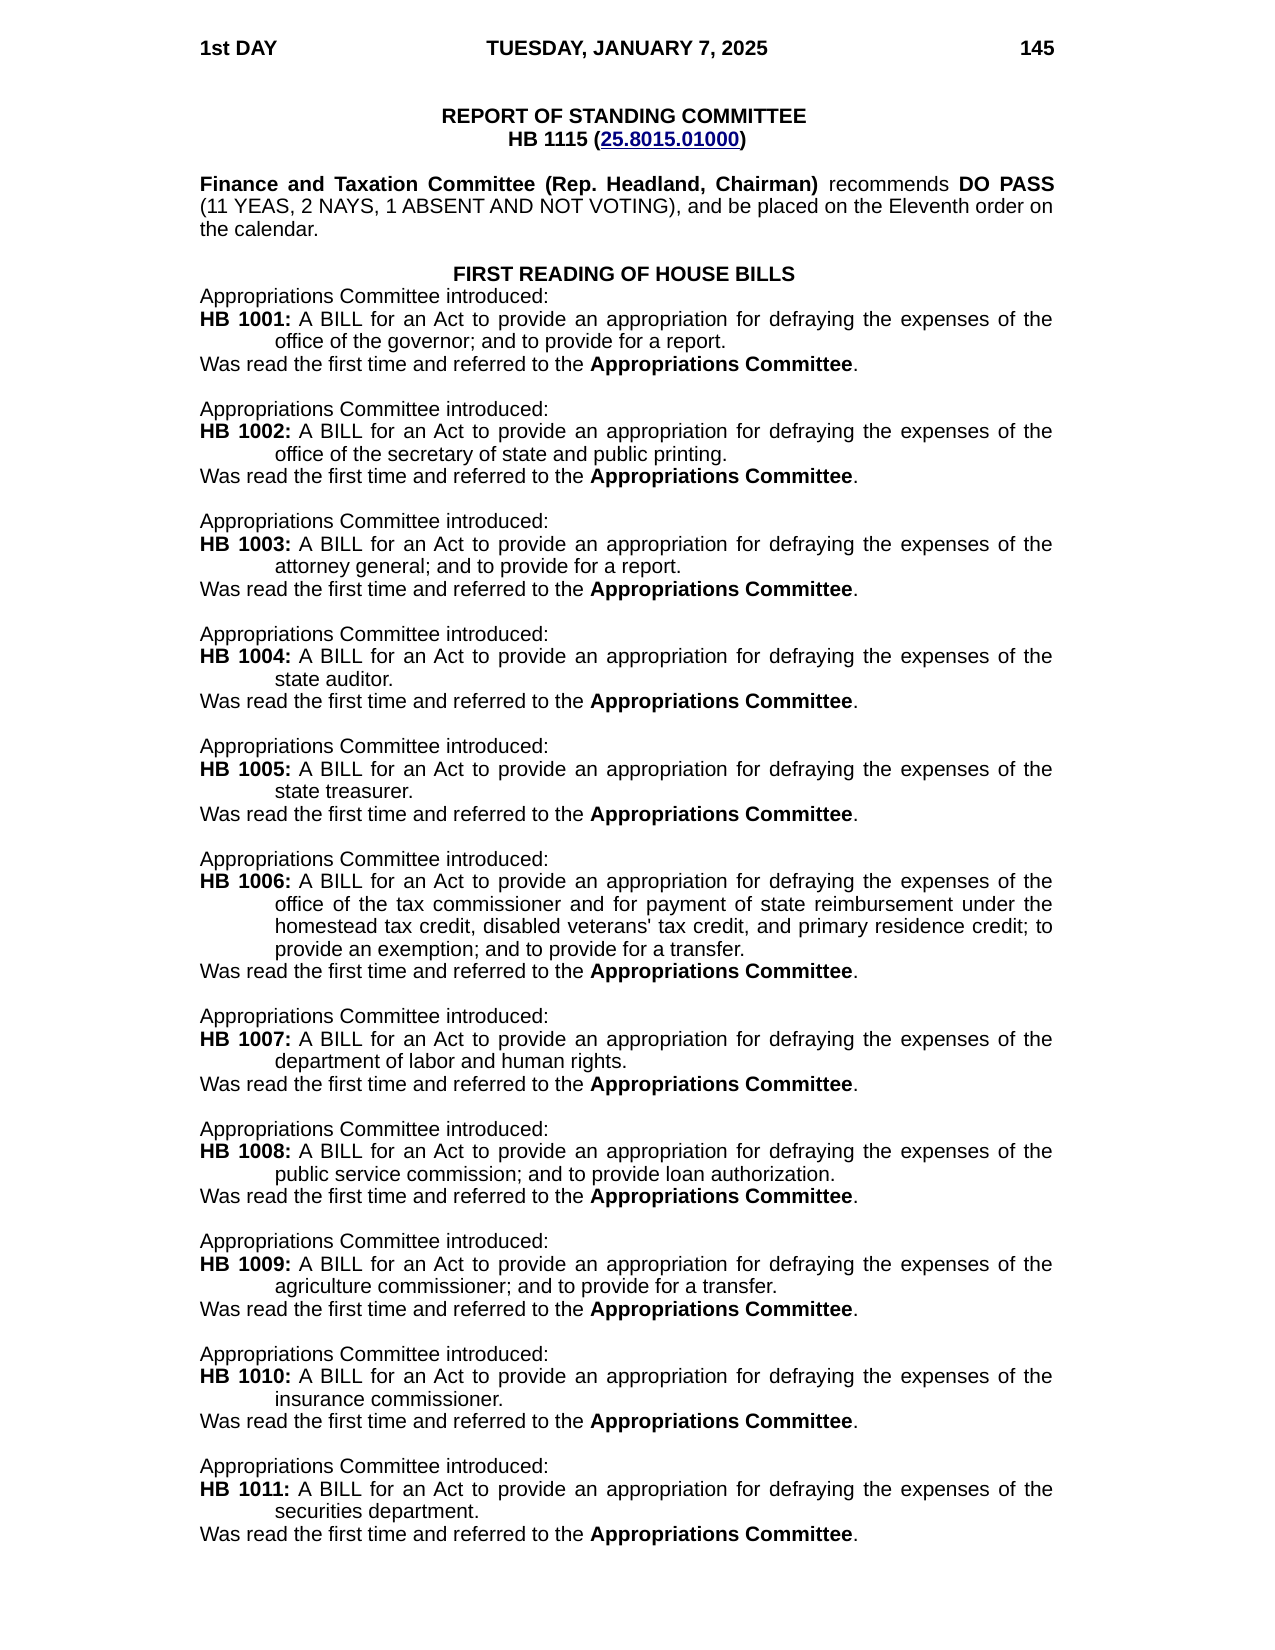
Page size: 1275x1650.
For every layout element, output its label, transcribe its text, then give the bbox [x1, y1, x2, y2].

text Was read the first time and referred to the Appropriations Committee. [199, 466, 1054, 488]
title HB 1004: A BILL for an Act to provide an appropriation for defraying the expenses of the state auditor. [199, 646, 1054, 691]
title HB 1009: A BILL for an Act to provide an appropriation for defraying the expenses of the agriculture commissioner; and to provide for a transfer. [199, 1253, 1054, 1298]
text Was read the first time and referred to the Appropriations Committee. [199, 1411, 1054, 1433]
text Appropriations Committee introduced: [199, 1343, 1054, 1366]
title HB 1003: A BILL for an Act to provide an appropriation for defraying the expenses of the attorney general; and to provide for a report. [199, 533, 1054, 578]
text REPORT OF STANDING COMMITTEE HB 1115 (25.8015.01000) [199, 106, 1054, 151]
text [0, 0, 118, 42]
text Was read the first time and referred to the Appropriations Committee. [199, 1073, 1054, 1096]
text Appropriations Committee introduced: [199, 1231, 1054, 1253]
text Appropriations Committee introduced: [199, 1006, 1054, 1028]
text Appropriations Committee introduced: [199, 511, 1054, 533]
text Was read the first time and referred to the Appropriations Committee. [199, 1523, 1054, 1546]
text Appropriations Committee introduced: [199, 1456, 1054, 1478]
text Was read the first time and referred to the Appropriations Committee. [199, 578, 1054, 601]
text Was read the first time and referred to the Appropriations Committee. [199, 1298, 1054, 1321]
title HB 1006: A BILL for an Act to provide an appropriation for defraying the expenses of the office of the tax commissioner and for payment of state reimbursement under the homestead tax credit, disabled veterans' tax credit, and primary residence credit; to provide an exemption; and to provide for a transfer. [199, 871, 1054, 961]
text Appropriations Committee introduced: [199, 398, 1054, 421]
text Was read the first time and referred to the Appropriations Committee. [199, 961, 1054, 983]
text Was read the first time and referred to the Appropriations Committee. [199, 353, 1054, 376]
text Appropriations Committee introduced: [199, 848, 1054, 871]
text Was read the first time and referred to the Appropriations Committee. [199, 691, 1054, 713]
title HB 1005: A BILL for an Act to provide an appropriation for defraying the expenses of the state treasurer. [199, 758, 1054, 803]
title HB 1011: A BILL for an Act to provide an appropriation for defraying the expenses of the securities department. [199, 1478, 1054, 1523]
title HB 1001: A BILL for an Act to provide an appropriation for defraying the expenses of the office of the governor; and to provide for a report. [199, 308, 1054, 353]
subtitle Page 145 [9, 9, 109, 33]
text Was read the first time and referred to the Appropriations Committee. [199, 803, 1054, 826]
title HB 1002: A BILL for an Act to provide an appropriation for defraying the expenses of the office of the secretary of state and public printing. [199, 421, 1054, 466]
text Was read the first time and referred to the Appropriations Committee. [199, 1186, 1054, 1208]
text Appropriations Committee introduced: [199, 1118, 1054, 1141]
title HB 1008: A BILL for an Act to provide an appropriation for defraying the expenses of the public service commission; and to provide loan authorization. [199, 1141, 1054, 1186]
text Appropriations Committee introduced: [199, 736, 1054, 758]
text Appropriations Committee introduced: [199, 286, 1054, 308]
text Finance and Taxation Committee (Rep. Headland, Chairman) recommends DO PASS (11 YEAS, 2 NAYS, 1 ABSENT AND NOT VOTING), and be placed on the Eleventh order on the calendar. [199, 173, 1054, 241]
title HB 1007: A BILL for an Act to provide an appropriation for defraying the expenses of the department of labor and human rights. [199, 1028, 1054, 1073]
text Appropriations Committee introduced: [199, 623, 1054, 646]
text FIRST READING OF HOUSE BILLS [199, 263, 1054, 286]
title HB 1010: A BILL for an Act to provide an appropriation for defraying the expenses of the insurance commissioner. [199, 1366, 1054, 1411]
